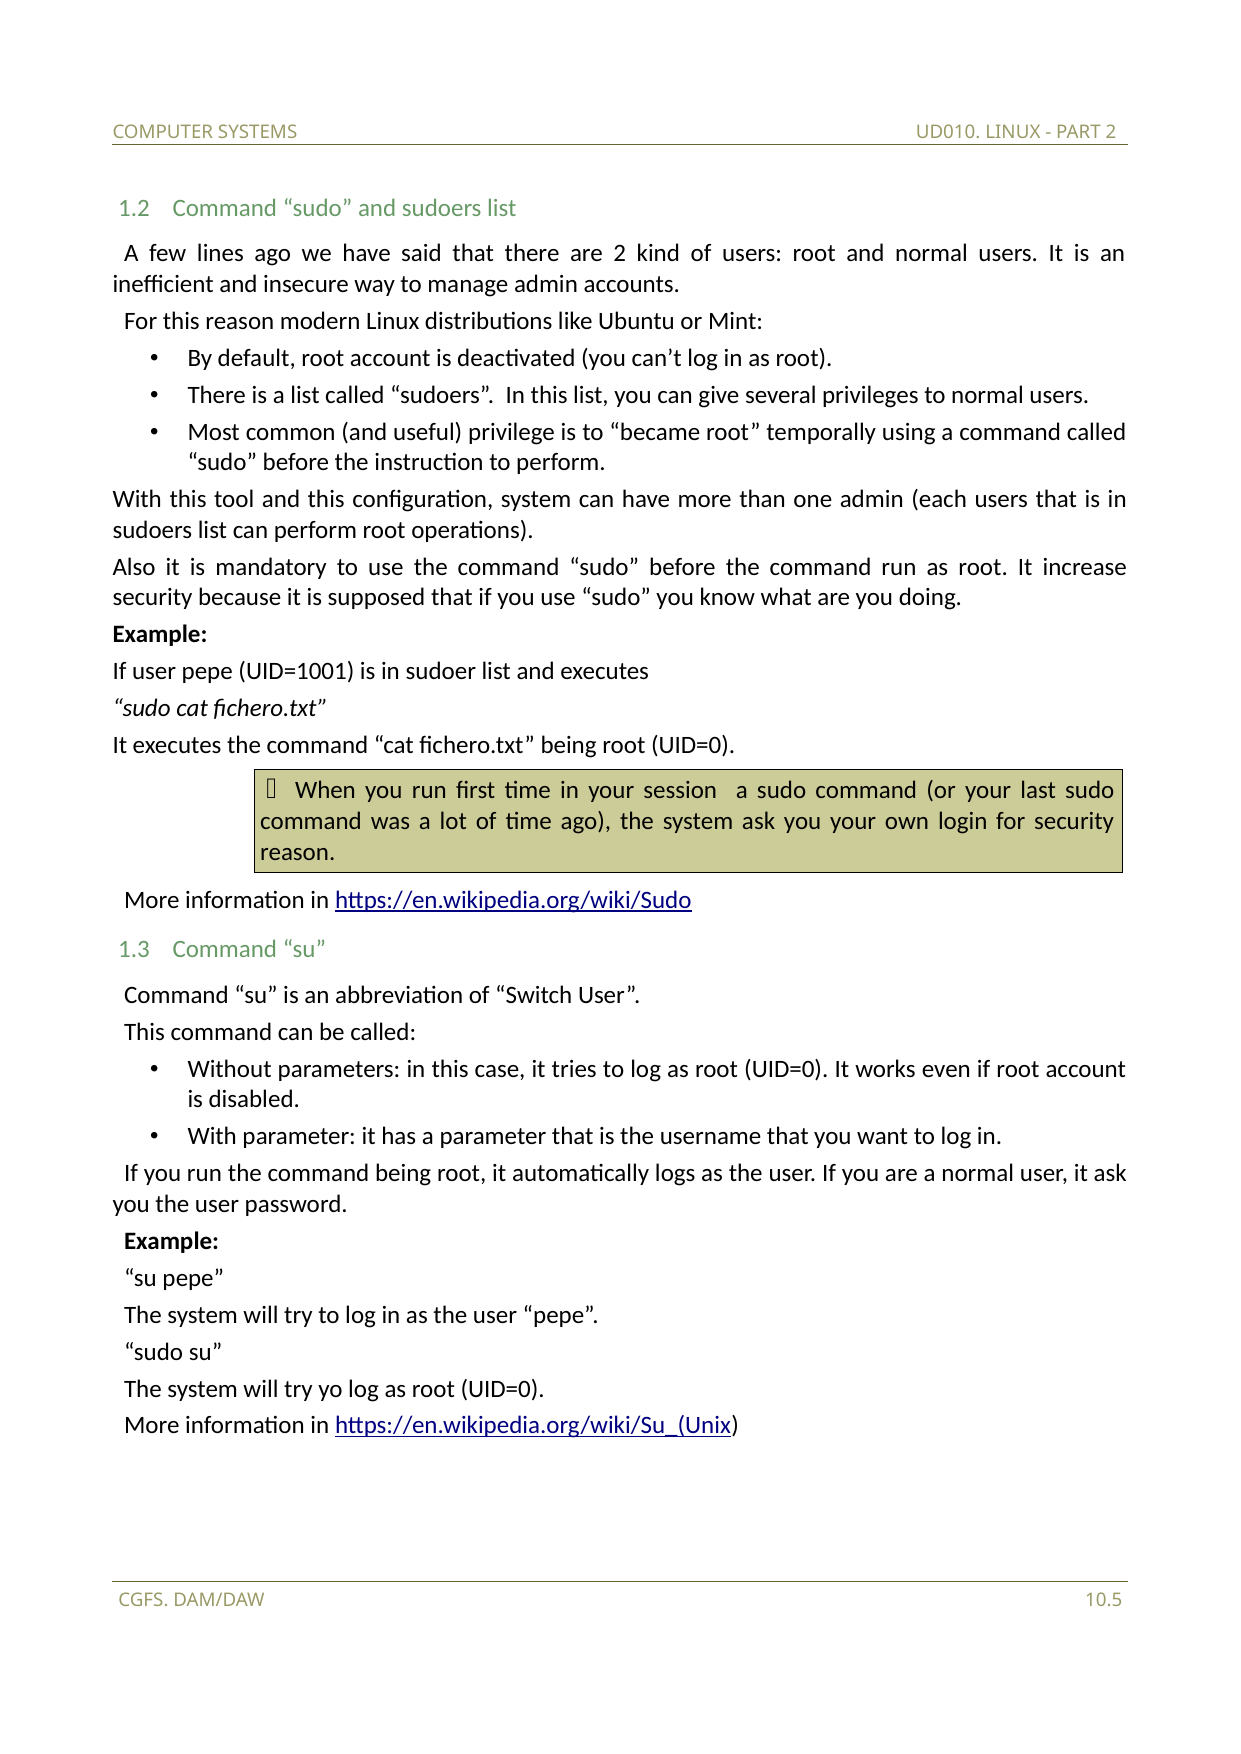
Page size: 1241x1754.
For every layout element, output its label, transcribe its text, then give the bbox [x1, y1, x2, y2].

text The system will try yo log as root (UID=0). [112, 1373, 1128, 1403]
list By default, root account is deactivated (you can’t log in as root). [150, 342, 1128, 372]
list Also it is mandatory to use the command “sudo” before the command run as root. It increase security because it is supposed that if you use “sudo” you know what are you doing. [112, 551, 1128, 612]
text Example: [112, 618, 1128, 649]
text For this reason modern Linux distributions like Ubuntu or Mint: [112, 305, 1128, 335]
text Command “su” is an abbreviation of “Switch User”. [112, 979, 1128, 1009]
text If you run the command being root, it automatically logs as the user. If you are a normal user, it ask you the user password. [112, 1157, 1128, 1218]
text It executes the command “cat fichero.txt” being root (UID=0). [112, 729, 1128, 760]
text “sudo cat fichero.txt” [112, 692, 1128, 723]
text A few lines ago we have said that there are 2 kind of users: root and normal users. It is an inefficient and insecure way to manage admin accounts. [112, 237, 1128, 298]
list Most common (and useful) privilege is to “became root” temporally using a command called “sudo” before the instruction to perform. [150, 416, 1128, 477]
text More information in https://en.wikipedia.org/wiki/Su_(Unix) [112, 1410, 1128, 1440]
list Without parameters: in this case, it tries to log as root (UID=0). It works even if root account is disabled. [150, 1053, 1128, 1114]
list With this tool and this configuration, system can have more than one admin (each users that is in sudoers list can perform root operations). [112, 483, 1128, 544]
text  When you run first time in your session a sudo command (or your last sudo command was a lot of time ago), the system ask you your own login for security reason. [255, 770, 1122, 872]
list With parameter: it has a parameter that is the username that you want to log in. [150, 1120, 1128, 1151]
subtitle Command “su” [112, 933, 1128, 964]
text This command can be called: [112, 1016, 1128, 1046]
text The system will try to log in as the user “pepe”. [112, 1299, 1128, 1329]
text If user pepe (UID=1001) is in sudoer list and executes [112, 655, 1128, 686]
text “su pepe” [112, 1262, 1128, 1292]
text More information in https://en.wikipedia.org/wiki/Sudo [112, 884, 1128, 915]
text Example: [112, 1225, 1128, 1255]
list There is a list called “sudoers”. In this list, you can give several privileges to normal users. [150, 379, 1128, 409]
text “sudo su” [112, 1336, 1128, 1366]
subtitle Command “sudo” and sudoers list [112, 192, 1128, 223]
